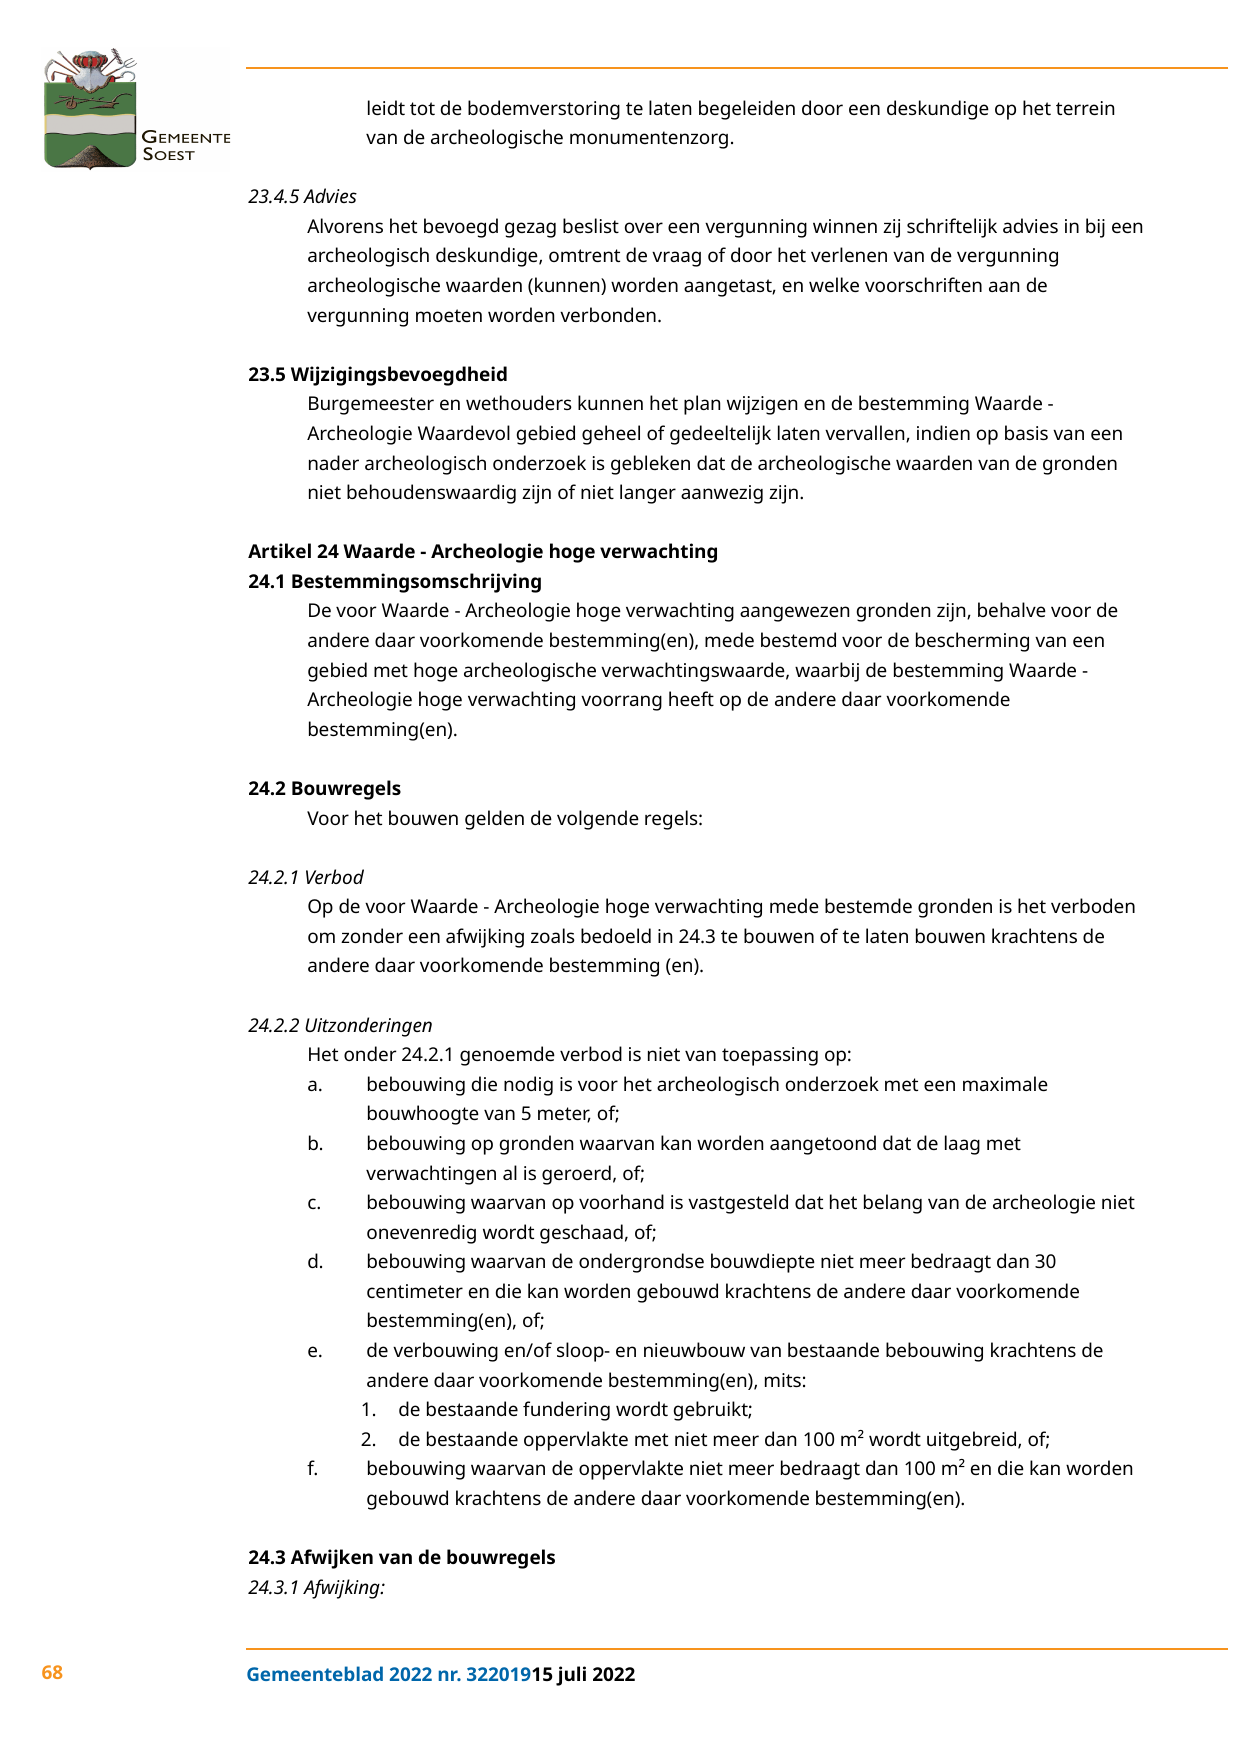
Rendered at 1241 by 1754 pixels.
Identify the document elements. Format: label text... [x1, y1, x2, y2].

text 24.3 Afwijken van de bouwregels [248, 1544, 1152, 1570]
list bebouwing waarvan de ondergrondse bouwdiepte niet meer bedraagt dan 30 centimeter en die kan worden gebouwd krachtens de andere daar voorkomende bestemming(en), of; [307, 1248, 1152, 1333]
text 24.1 Bestemmingsomschrijving [248, 568, 1152, 594]
list Voor het bouwen gelden de volgende regels: [248, 805, 1152, 831]
list leidt tot de bodemverstoring te laten begeleiden door een deskundige op het terrein van de archeologische monumentenzorg. [307, 95, 1152, 150]
text 24.2.1 Verbod [248, 864, 1152, 890]
text 24.2.2 Uitzonderingen [248, 1012, 1152, 1038]
list de bestaande oppervlakte met niet meer dan 100 m² wordt uitgebreid, of; [361, 1426, 1152, 1452]
text 24.2 Bouwregels [248, 775, 1152, 801]
list Het onder 24.2.1 genoemde verbod is niet van toepassing op: [248, 1041, 1152, 1067]
list bebouwing waarvan op voorhand is vastgesteld dat het belang van de archeologie niet onevenredig wordt geschaad, of; [307, 1189, 1152, 1245]
text 23.5 Wijzigingsbevoegdheid [248, 361, 1152, 387]
list bebouwing die nodig is voor het archeologisch onderzoek met een maximale bouwhoogte van 5 meter, of; [307, 1071, 1152, 1126]
list bebouwing waarvan de oppervlakte niet meer bedraagt dan 100 m² en die kan worden gebouwd krachtens de andere daar voorkomende bestemming(en). [307, 1456, 1152, 1511]
picture [41, 47, 231, 172]
list de verbouwing en/of sloop- en nieuwbouw van bestaande bebouwing krachtens de andere daar voorkomende bestemming(en), mits: [307, 1337, 1152, 1393]
list De voor Waarde - Archeologie hoge verwachting aangewezen gronden zijn, behalve voor de andere daar voorkomende bestemming(en), mede bestemd voor de bescherming van een gebied met hoge archeologische verwachtingswaarde, waarbij de bestemming Waarde - Archeologie hoge verwachting voorrang heeft op de andere daar voorkomende bestemming(en). [248, 598, 1152, 742]
text 23.4.5 Advies [248, 183, 1152, 209]
list de bestaande fundering wordt gebruikt; [361, 1396, 1152, 1422]
list Op de voor Waarde - Archeologie hoge verwachting mede bestemde gronden is het verboden om zonder een afwijking zoals bedoeld in 24.3 te bouwen of te laten bouwen krachtens de andere daar voorkomende bestemming (en). [248, 893, 1152, 978]
text 24.3.1 Afwijking: [248, 1574, 1152, 1600]
list Burgemeester en wethouders kunnen het plan wijzigen en de bestemming Waarde - Archeologie Waardevol gebied geheel of gedeeltelijk laten vervallen, indien op basis van een nader archeologisch onderzoek is gebleken dat de archeologische waarden van de gronden niet behoudenswaardig zijn of niet langer aanwezig zijn. [248, 391, 1152, 505]
list bebouwing op gronden waarvan kan worden aangetoond dat de laag met verwachtingen al is geroerd, of; [307, 1130, 1152, 1186]
list Alvorens het bevoegd gezag beslist over een vergunning winnen zij schriftelijk advies in bij een archeologisch deskundige, omtrent de vraag of door het verlenen van de vergunning archeologische waarden (kunnen) worden aangetast, en welke voorschriften aan de vergunning moeten worden verbonden. [248, 213, 1152, 328]
text Artikel 24 Waarde - Archeologie hoge verwachting [248, 538, 1152, 564]
